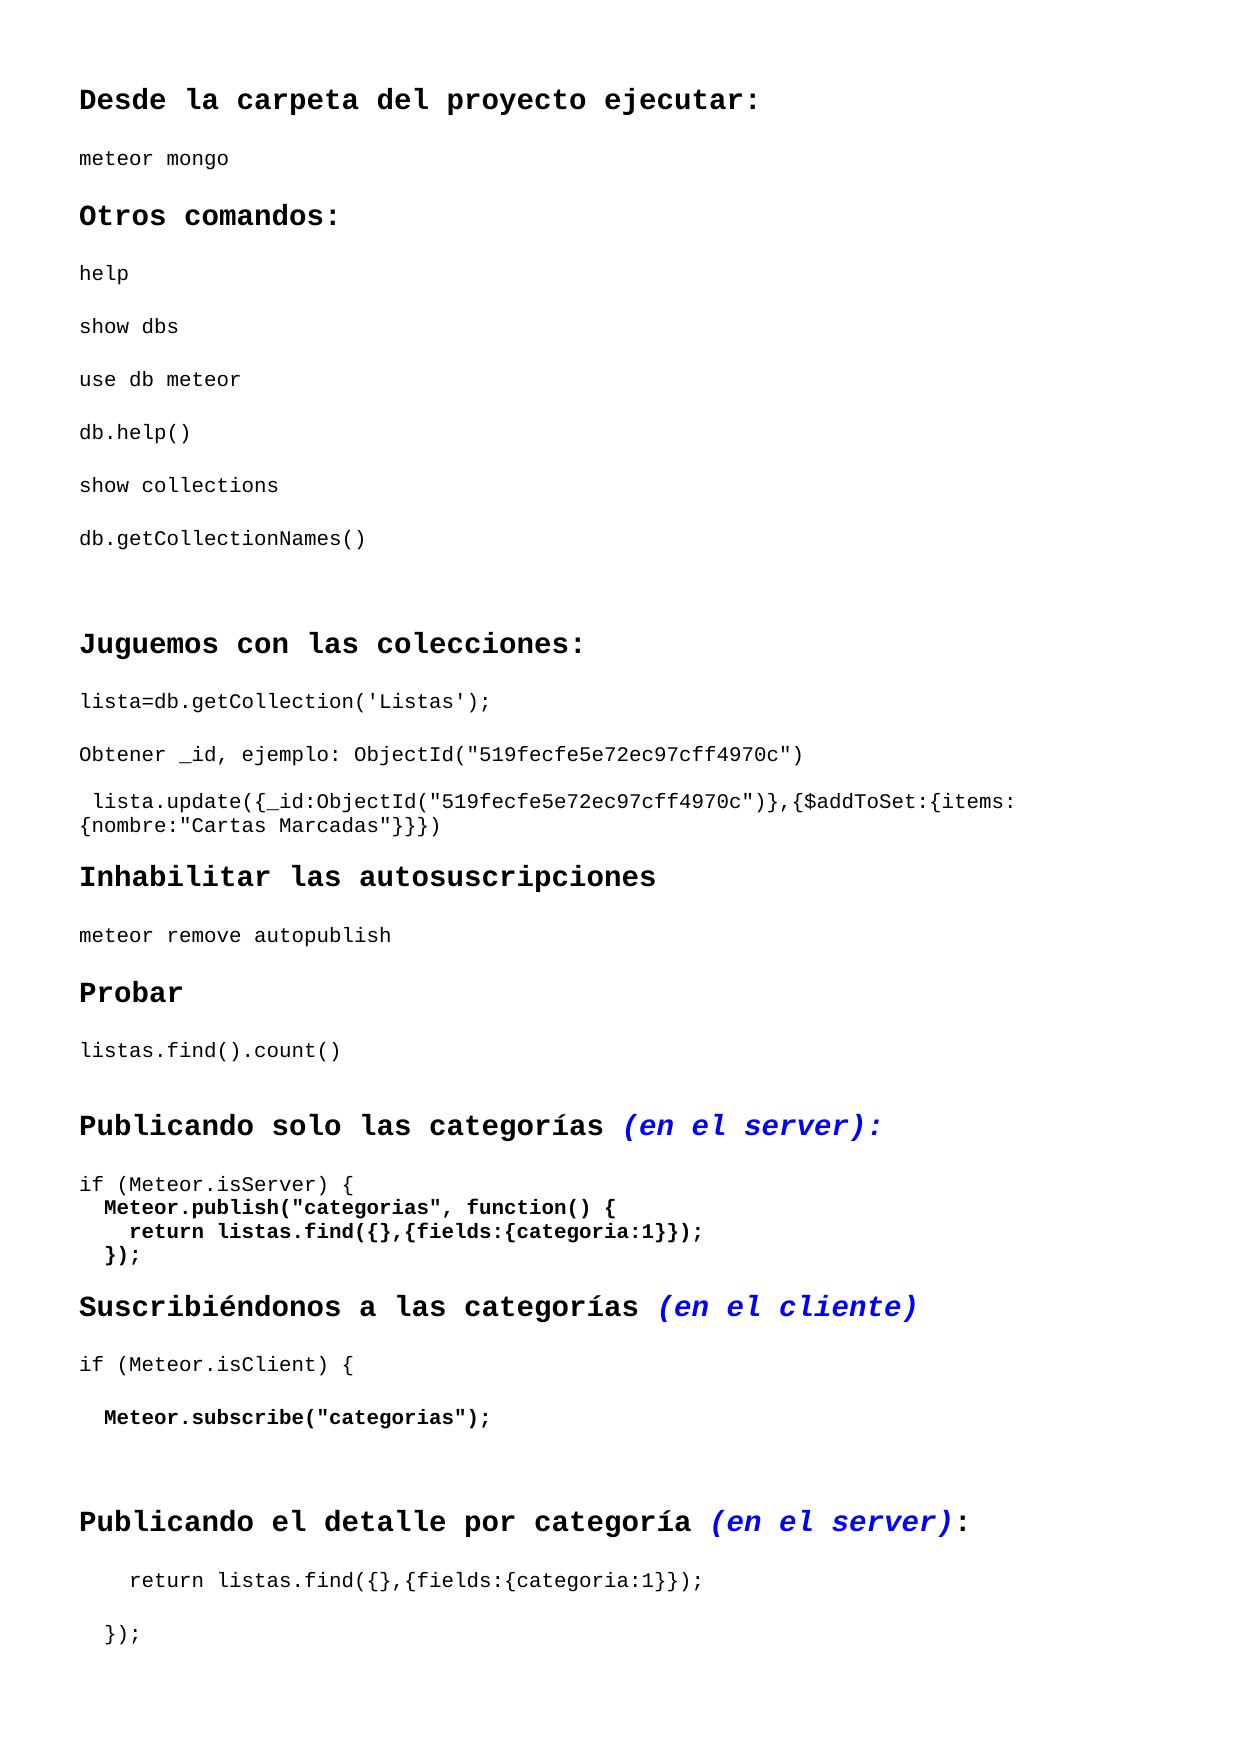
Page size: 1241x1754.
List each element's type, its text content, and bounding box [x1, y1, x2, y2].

text help [79, 263, 1156, 287]
text db.getCollectionNames() [79, 528, 1156, 552]
text Otros comandos: [79, 201, 1156, 234]
text Meteor.subscribe("categorias"); [79, 1407, 1156, 1431]
text show collections [79, 475, 1156, 499]
text db.help() [79, 422, 1156, 446]
text }); [79, 1623, 1156, 1647]
text lista.update({_id:ObjectId("519fecfe5e72ec97cff4970c")},{$addToSet:{items:{nombre:"Cartas Marcadas"}}}) [79, 791, 1156, 839]
text Suscribiéndonos a las categorías (en el cliente) [79, 1292, 1156, 1325]
text }); [79, 1244, 1156, 1268]
text if (Meteor.isServer) { [79, 1173, 1156, 1197]
text if (Meteor.isClient) { [79, 1354, 1156, 1378]
text return listas.find({},{fields:{categoria:1}}); [79, 1570, 1156, 1593]
text Juguemos con las colecciones: [79, 629, 1156, 662]
text Inhabilitar las autosuscripciones [79, 862, 1156, 895]
text meteor mongo [79, 148, 1156, 172]
text return listas.find({},{fields:{categoria:1}}); [79, 1221, 1156, 1244]
text Publicando solo las categorías (en el server): [79, 1111, 1156, 1144]
text listas.find().count() [79, 1040, 1156, 1064]
text Obtener _id, ejemplo: ObjectId("519fecfe5e72ec97cff4970c") [79, 744, 1156, 768]
text Publicando el detalle por categoría (en el server): [79, 1507, 1156, 1541]
text Probar [79, 978, 1156, 1011]
text show dbs [79, 316, 1156, 340]
text Desde la carpeta del proyecto ejecutar: [79, 86, 1156, 118]
text meteor remove autopublish [79, 925, 1156, 948]
text Meteor.publish("categorias", function() { [79, 1197, 1156, 1221]
text use db meteor [79, 369, 1156, 393]
text lista=db.getCollection('Listas'); [79, 691, 1156, 715]
